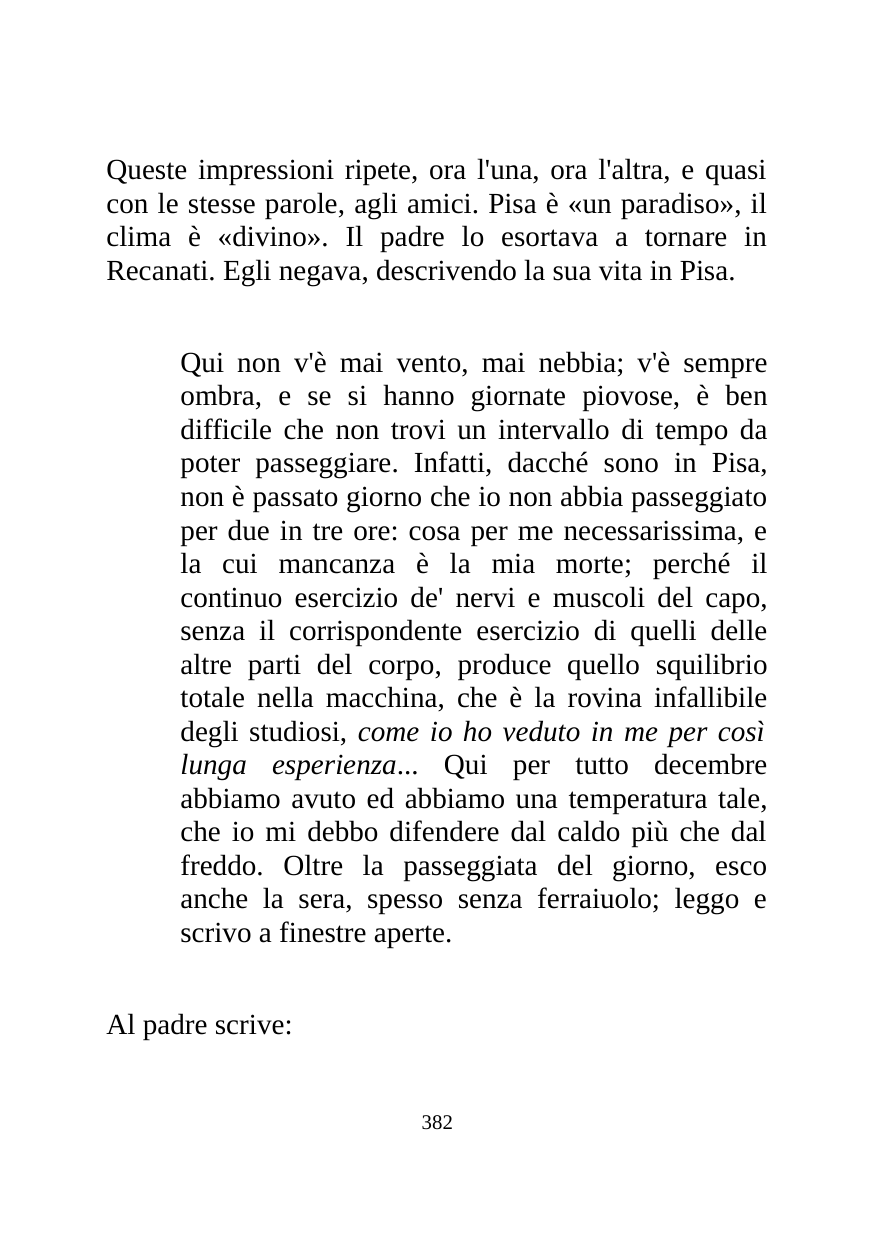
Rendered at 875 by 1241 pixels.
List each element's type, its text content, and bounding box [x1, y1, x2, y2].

text Queste impressioni ripete, ora l'una, ora l'altra, e quasi con le stesse parole, agli amici. Pisa è «un paradiso», il clima è «divino». Il padre lo esortava a tornare in Recanati. Egli negava, descrivendo la sua vita in Pisa. [106, 152, 768, 286]
text Al padre scrive: [106, 1007, 768, 1041]
text Qui non v'è mai vento, mai nebbia; v'è sempre ombra, e se si hanno giornate piovose, è ben difficile che non trovi un intervallo di tempo da poter passeggiare. Infatti, dacché sono in Pisa, non è passato giorno che io non abbia passeggiato per due in tre ore: cosa per me necessarissima, e la cui mancanza è la mia morte; perché il continuo esercizio de' nervi e muscoli del capo, senza il corrispondente esercizio di quelli delle altre parti del corpo, produce quello squilibrio totale nella macchina, che è la rovina infallibile degli studiosi, come io ho veduto in me per così lunga esperienza... Qui per tutto decembre abbiamo avuto ed abbiamo una temperatura tale, che io mi debbo difendere dal caldo più che dal freddo. Oltre la passeggiata del giorno, esco anche la sera, spesso senza ferraiuolo; leggo e scrivo a finestre aperte. [180, 345, 768, 949]
